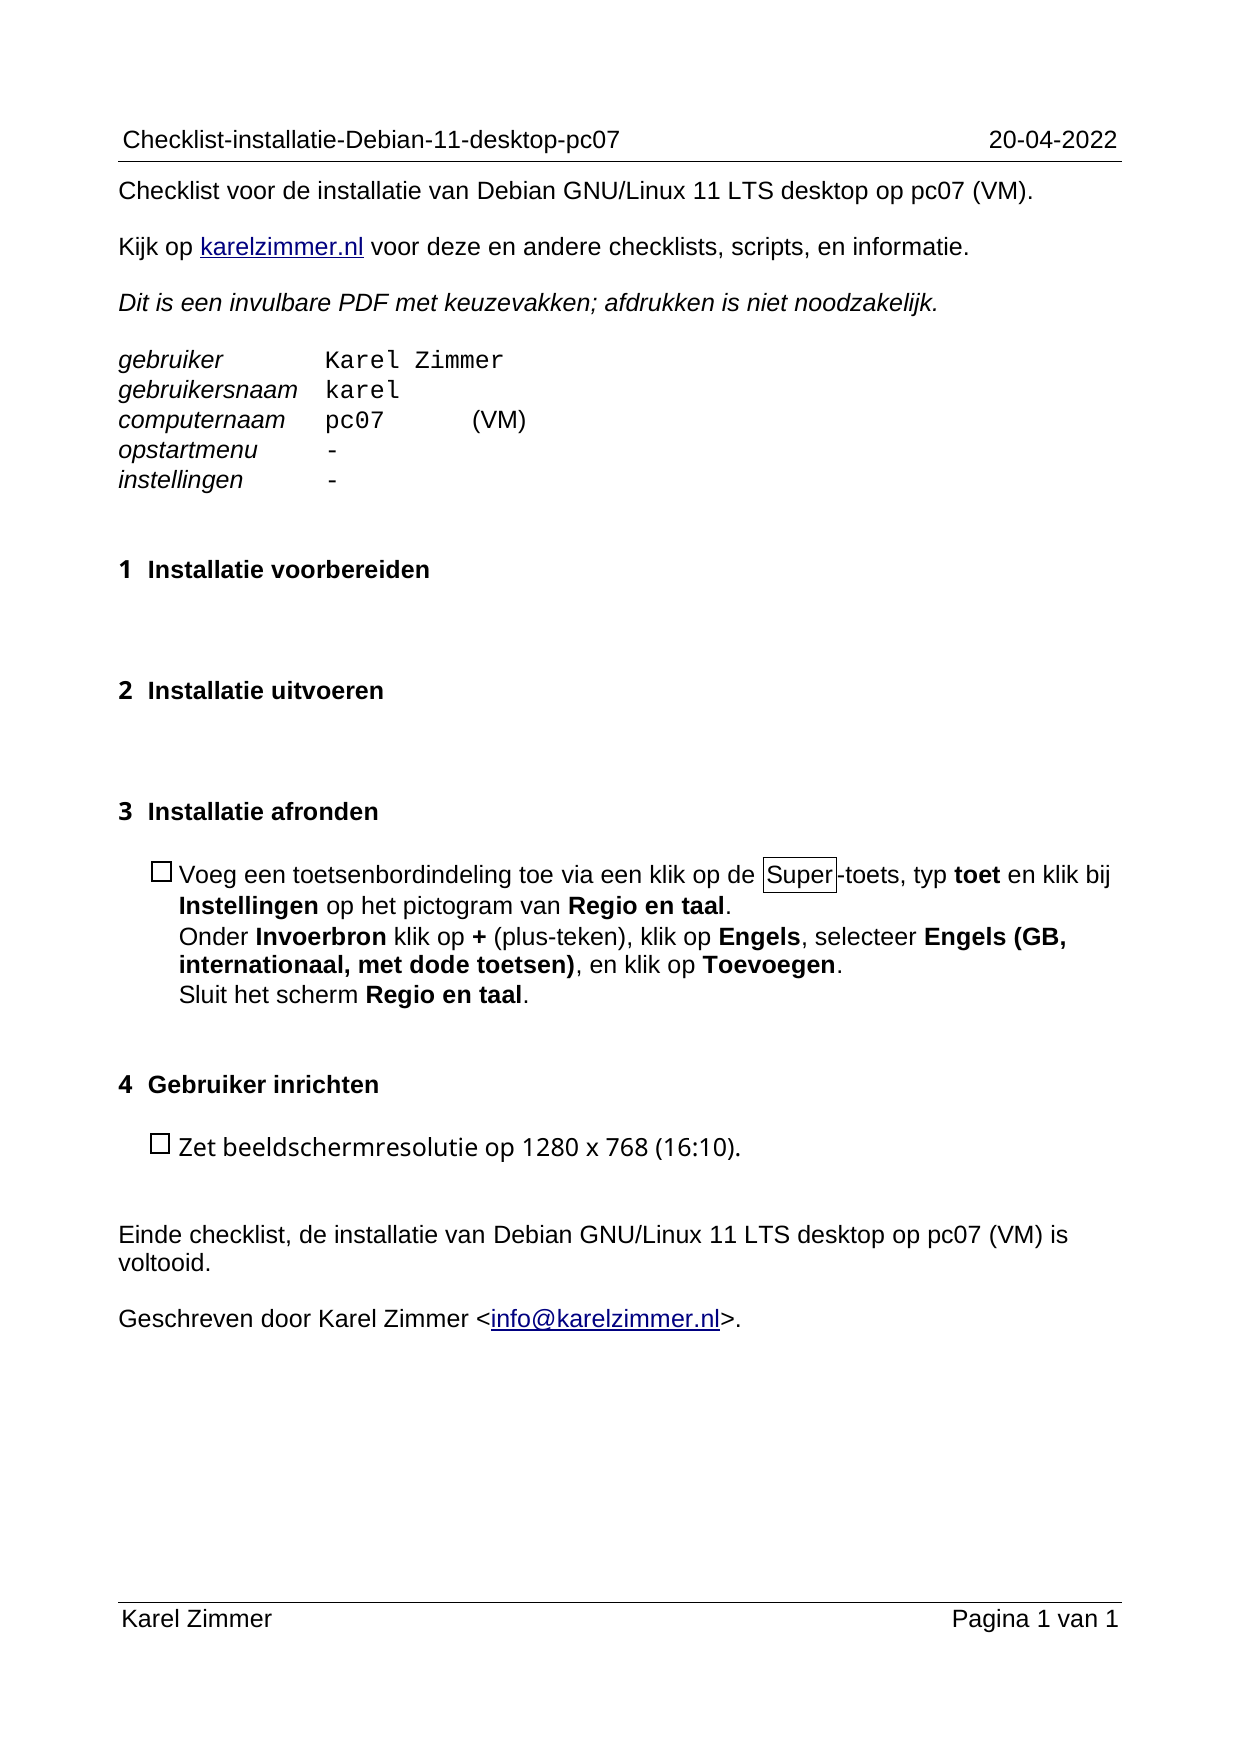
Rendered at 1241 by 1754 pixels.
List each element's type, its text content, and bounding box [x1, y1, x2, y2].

list Gebruiker inrichten [118, 1067, 1122, 1101]
text gebruiker Karel Zimmer [118, 346, 1122, 376]
table_cell [142, 921, 177, 980]
text instellingen - [118, 466, 1122, 496]
table_header [141, 614, 177, 644]
text Einde checklist, de installatie van Debian GNU/Linux 11 LTS desktop op pc07 (VM) is voltooid. [118, 1221, 1122, 1277]
table_cell Sluit het scherm Regio en taal. [177, 980, 1120, 1011]
text computernaam pc07 (VM) [118, 406, 1122, 436]
text Kijk op karelzimmer.nl voor deze en andere checklists, scripts, en informatie. [118, 233, 1122, 261]
table_header [177, 735, 1120, 765]
table_header Zet beeldschermresolutie op 1280 x 768 (16:10). [177, 1129, 1120, 1165]
table_header Voeg een toetsenbordindeling toe via een klik op de Super-toets, typ toet en klik bij Instellingen op het pictogram van Regio en taal. [177, 856, 1120, 921]
table_header [177, 614, 1120, 644]
text Checklist voor de installatie van Debian GNU/Linux 11 LTS desktop op pc07 (VM). [118, 177, 1122, 205]
table_header [142, 856, 177, 921]
text Dit is een invulbare PDF met keuzevakken; afdrukken is niet noodzakelijk. [118, 289, 1122, 317]
list Installatie uitvoeren [118, 673, 1122, 707]
text opstartmenu - [118, 436, 1122, 466]
list Installatie afronden [118, 793, 1122, 827]
table_cell Onder Invoerbron klik op + (plus-teken), klik op Engels, selecteer Engels (GB, internationaal, met dode toetsen), en klik op Toevoegen. [177, 921, 1120, 980]
table_header [141, 1129, 177, 1165]
text gebruikersnaam karel [118, 376, 1122, 406]
list Installatie voorbereiden [118, 552, 1122, 586]
table_cell [142, 980, 177, 1011]
text Geschreven door Karel Zimmer <info@karelzimmer.nl>. [118, 1305, 1122, 1333]
table_header [141, 735, 177, 765]
